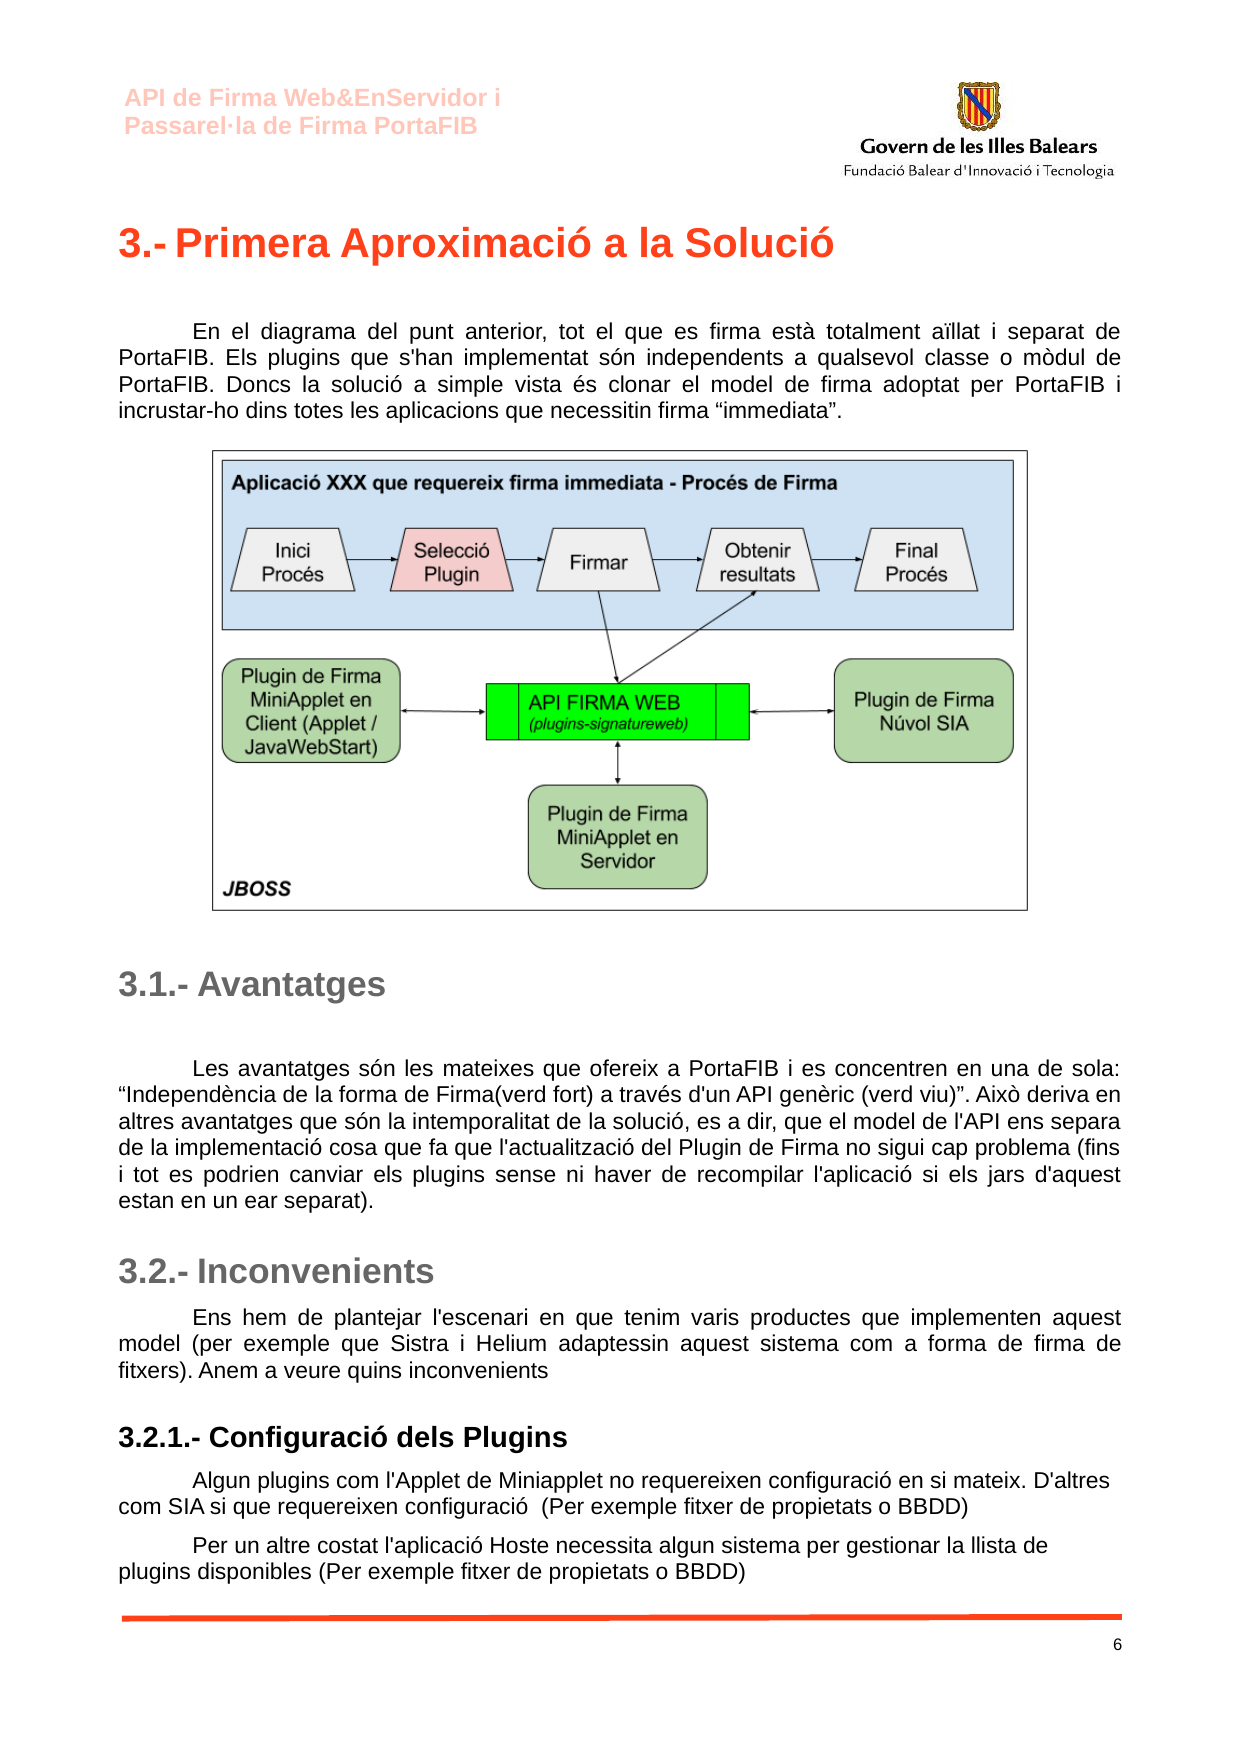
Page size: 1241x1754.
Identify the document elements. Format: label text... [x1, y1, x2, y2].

subtitle Configuració dels Plugins [118, 1421, 1122, 1454]
picture [197, 435, 1043, 926]
text Les avantatges són les mateixes que ofereix a PortaFIB i es concentren en una de sola: “Independència de la forma de Firma(verd fort) a través d'un API genèric (verd viu)”. Això deriva en altres avantatges que són la intemporalitat de la solució, es a dir, que el model de l'API ens separa de la implementació cosa que fa que l'actualització del Plugin de Firma no sigui cap problema (fins i tot es podrien canviar els plugins sense ni haver de recompilar l'aplicació si els jars d'aquest estan en un ear separat). [118, 1055, 1122, 1213]
text Per un altre costat l'aplicació Hoste necessita algun sistema per gestionar la llista de plugins disponibles (Per exemple fitxer de propietats o BBDD) [118, 1532, 1122, 1584]
picture [840, 82, 1117, 179]
subtitle Avantatges [118, 963, 1122, 1004]
subtitle Primera Aproximació a la Solució [118, 218, 1122, 266]
text En el diagrama del punt anterior, tot el que es firma està totalment aïllat i separat de PortaFIB. Els plugins que s'han implementat són independents a qualsevol classe o mòdul de PortaFIB. Doncs la solució a simple vista és clonar el model de firma adoptat per PortaFIB i incrustar-ho dins totes les aplicacions que necessitin firma “immediata”. [118, 318, 1122, 423]
text Algun plugins com l'Applet de Miniapplet no requereixen configuració en si mateix. D'altres com SIA si que requereixen configuració (Per exemple fitxer de propietats o BBDD) [118, 1467, 1122, 1519]
subtitle Inconvenients [118, 1251, 1122, 1291]
text Ens hem de plantejar l'escenari en que tenim varis productes que implementen aquest model (per exemple que Sistra i Helium adaptessin aquest sistema com a forma de firma de fitxers). Anem a veure quins inconvenients [118, 1304, 1122, 1383]
